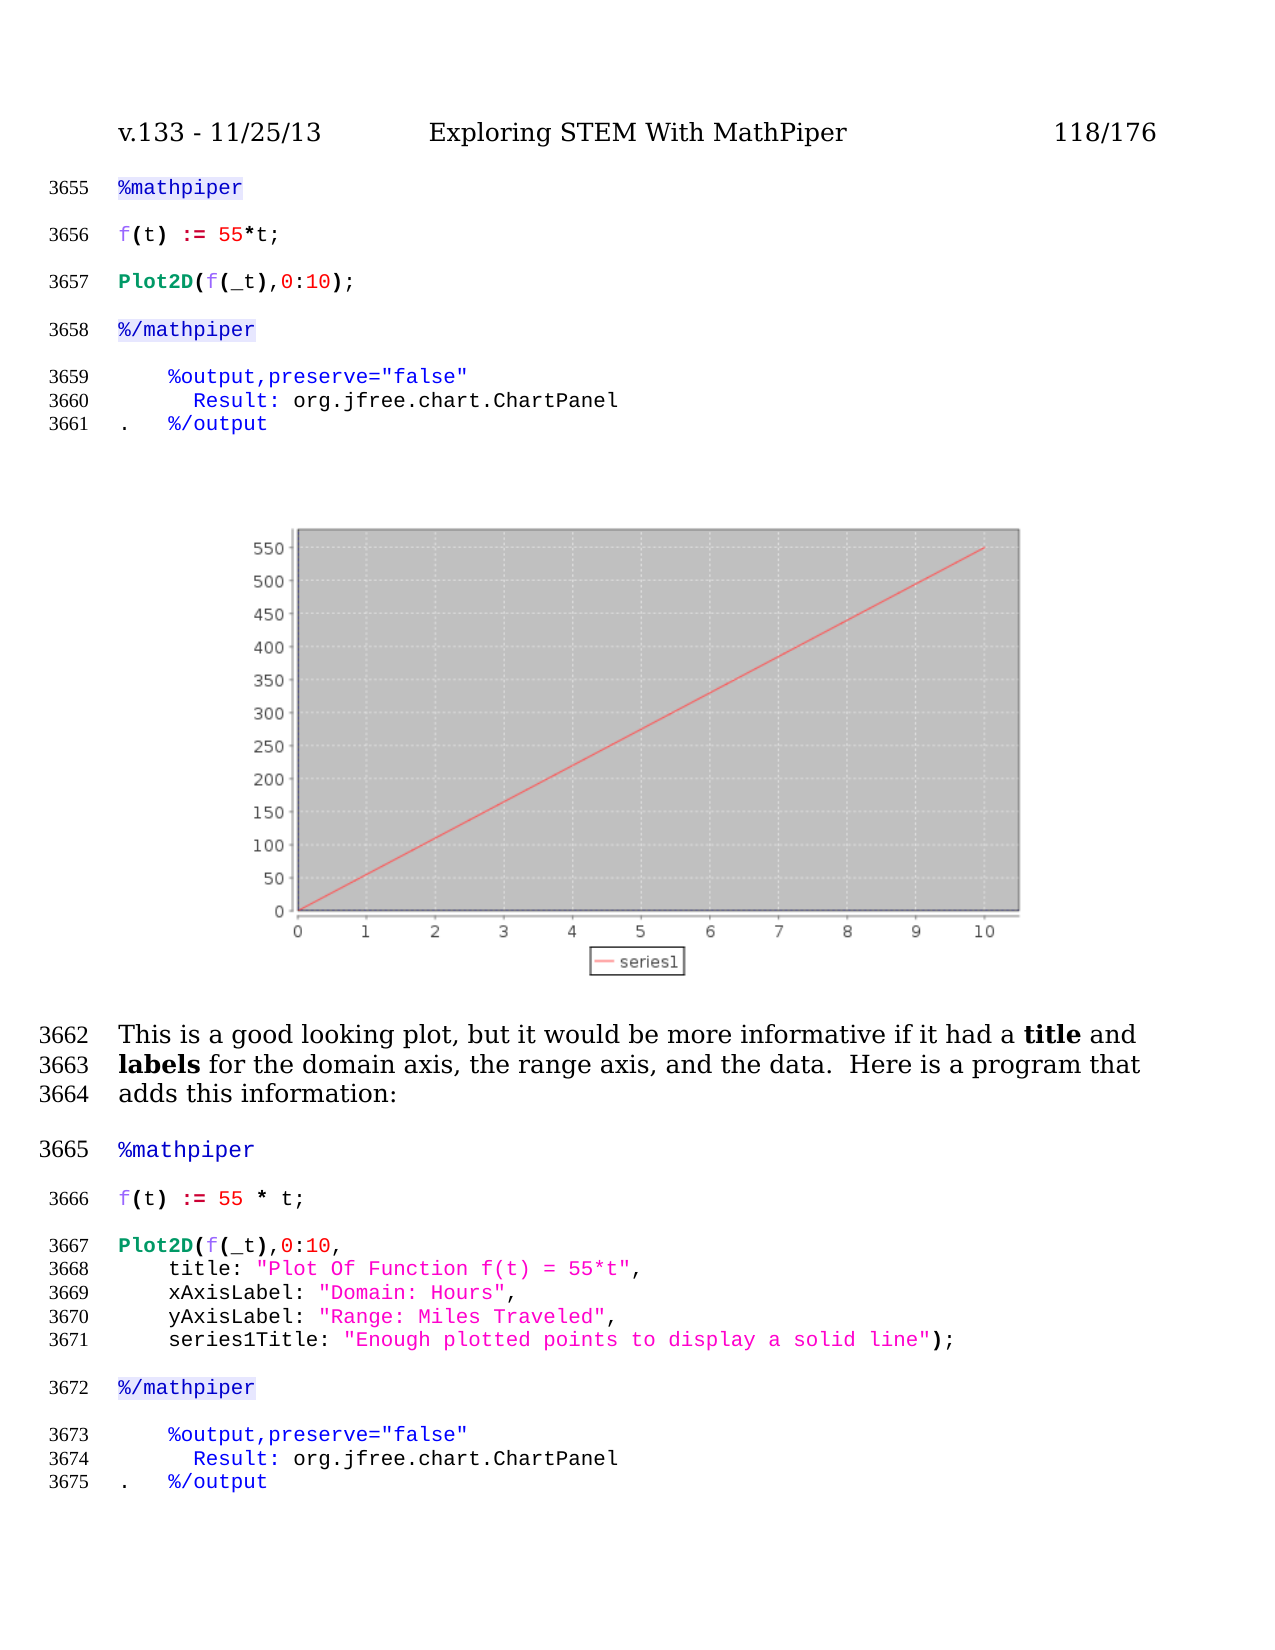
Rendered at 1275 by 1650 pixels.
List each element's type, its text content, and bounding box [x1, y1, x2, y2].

text . %/output [118, 1471, 1157, 1495]
text Result: org.jfree.chart.ChartPanel [118, 1448, 1157, 1471]
text Result: org.jfree.chart.ChartPanel [118, 389, 1157, 413]
text This is a good looking plot, but it would be more informative if it had a title and labels for the domain axis, the range axis, and the data. Here is a program that adds this information: [118, 1020, 1157, 1108]
picture [240, 519, 1035, 977]
text %output,preserve="false" [118, 366, 1157, 389]
text Plot2D(f(_t),0:10, [118, 1235, 1157, 1258]
text xAxisLabel: "Domain: Hours", [118, 1282, 1157, 1306]
text f(t) := 55 * t; [118, 1187, 1157, 1211]
text %mathpiper [118, 1138, 1157, 1164]
text %output,preserve="false" [118, 1424, 1157, 1448]
text title: "Plot Of Function f(t) = 55*t", [118, 1258, 1157, 1282]
text %mathpiper [118, 177, 1157, 200]
text . %/output [118, 413, 1157, 437]
text %/mathpiper [118, 319, 1157, 342]
text series1Title: "Enough plotted points to display a solid line"); [118, 1329, 1157, 1353]
text yAxisLabel: "Range: Miles Traveled", [118, 1306, 1157, 1329]
text f(t) := 55*t; [118, 224, 1157, 248]
text %/mathpiper [118, 1377, 1157, 1400]
text Plot2D(f(_t),0:10); [118, 271, 1157, 295]
